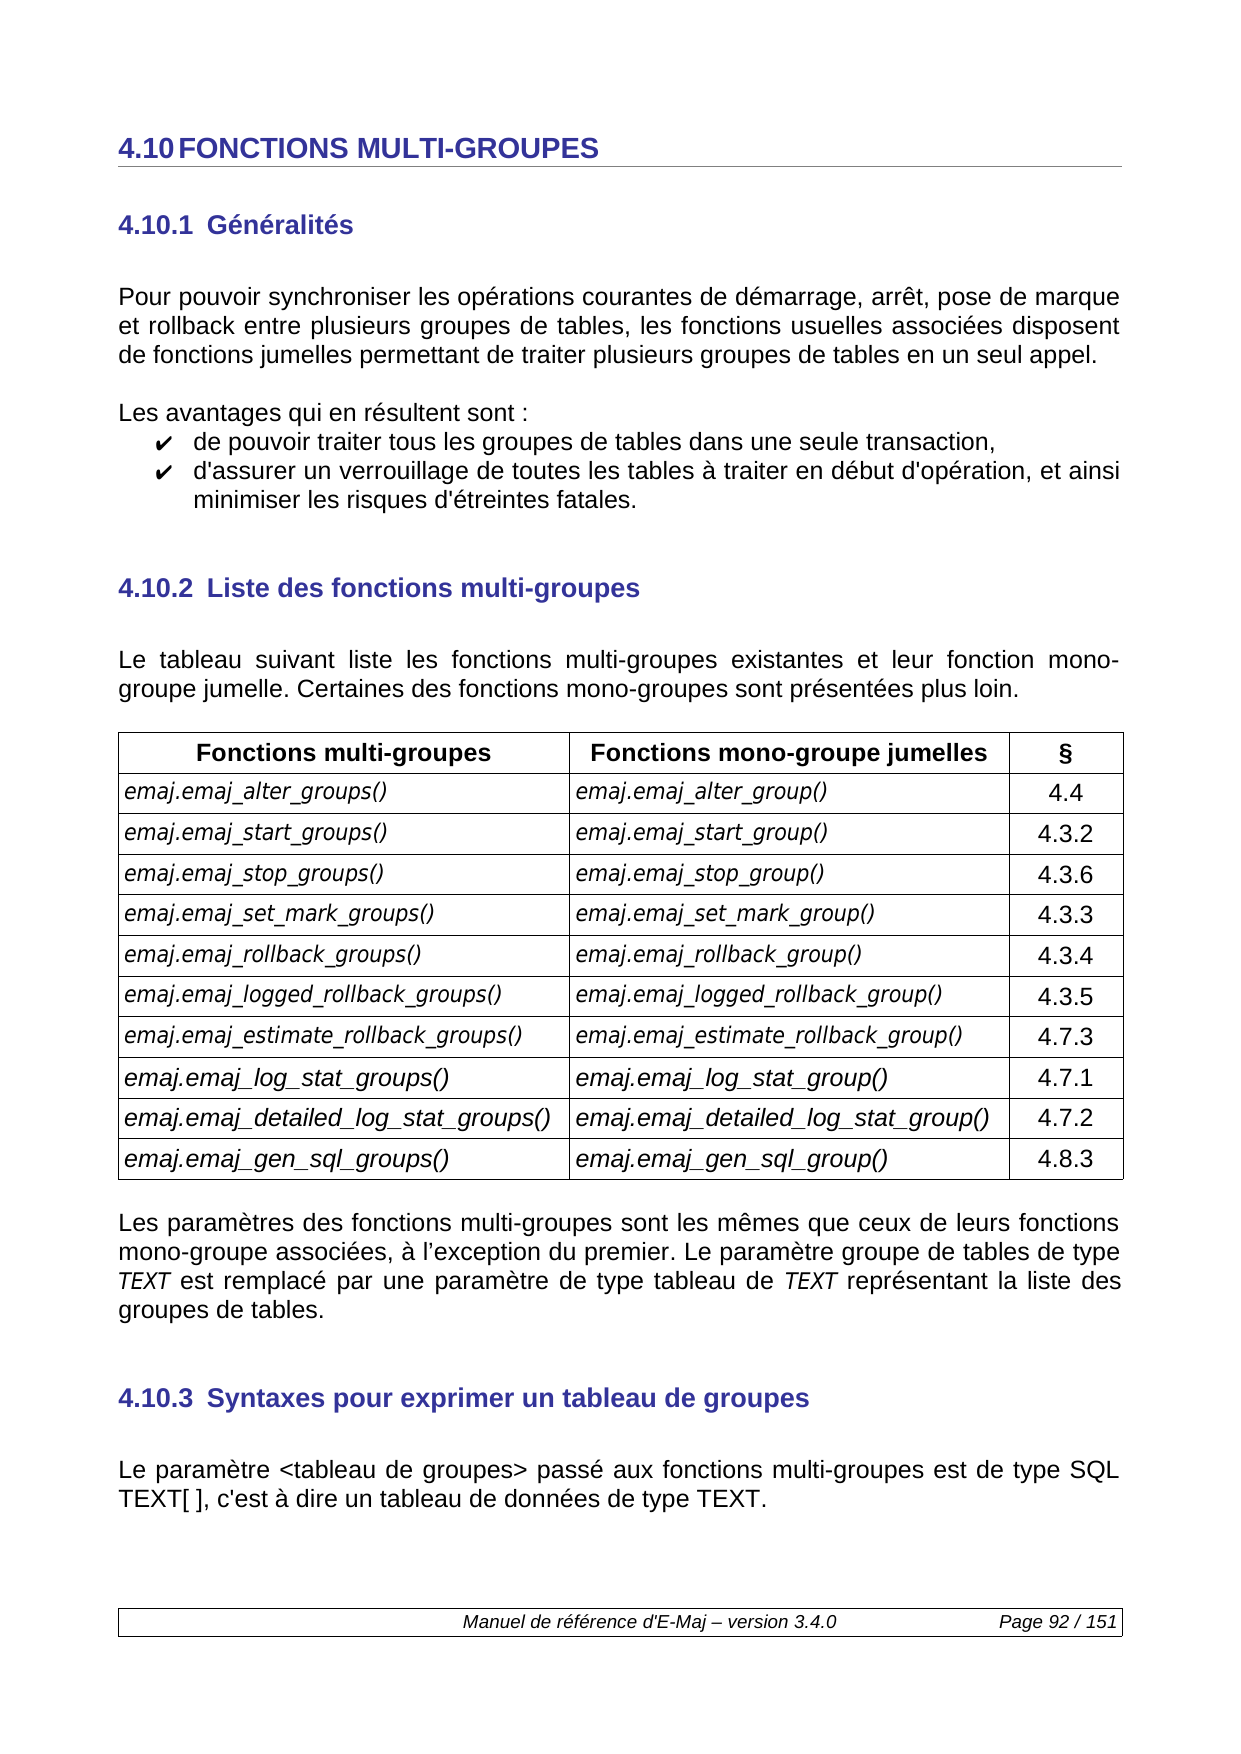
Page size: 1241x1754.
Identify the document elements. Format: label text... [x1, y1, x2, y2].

table_cell emaj.emaj_alter_group() [570, 774, 1009, 813]
subtitle Fonctions multi-groupes [118, 131, 1122, 166]
table_cell emaj.emaj_rollback_groups() [119, 936, 569, 976]
table_cell 4.7.2 [1010, 1099, 1123, 1138]
table_cell emaj.emaj_set_mark_group() [570, 895, 1009, 935]
table_cell 4.3.4 [1010, 936, 1123, 976]
text Les avantages qui en résultent sont : [118, 398, 1122, 427]
table_header § [1010, 733, 1123, 772]
text Le tableau suivant liste les fonctions multi-groupes existantes et leur fonction mono-groupe jumelle. Certaines des fonctions mono-groupes sont présentées plus loin. [118, 645, 1122, 703]
table_cell emaj.emaj_stop_group() [570, 855, 1009, 894]
text Le paramètre <tableau de groupes> passé aux fonctions multi-groupes est de type SQL TEXT[ ], c'est à dire un tableau de données de type TEXT. [118, 1455, 1122, 1513]
table_cell emaj.emaj_stop_groups() [119, 855, 569, 894]
table_cell emaj.emaj_rollback_group() [570, 936, 1009, 976]
table_cell 4.8.3 [1010, 1139, 1123, 1179]
table_header Fonctions mono-groupe jumelles [570, 733, 1009, 772]
table_cell emaj.emaj_estimate_rollback_group() [570, 1017, 1009, 1057]
table_cell emaj.emaj_logged_rollback_groups() [119, 977, 569, 1016]
table_cell 4.7.1 [1010, 1058, 1123, 1097]
table_cell 4.3.2 [1010, 814, 1123, 854]
table_cell emaj.emaj_set_mark_groups() [119, 895, 569, 935]
table_cell emaj.emaj_start_group() [570, 814, 1009, 854]
table_cell emaj.emaj_log_stat_group() [570, 1058, 1009, 1097]
table_cell emaj.emaj_alter_groups() [119, 774, 569, 813]
table_header Fonctions multi-groupes [119, 733, 569, 772]
list d'assurer un verrouillage de toutes les tables à traiter en début d'opération, et ainsi minimiser les risques d'étreintes fatales. [156, 456, 1122, 514]
subtitle Liste des fonctions multi-groupes [118, 572, 1122, 603]
table_cell 4.7.3 [1010, 1017, 1123, 1057]
subtitle Généralités [118, 209, 1122, 240]
table_cell 4.3.6 [1010, 855, 1123, 894]
table_cell emaj.emaj_gen_sql_groups() [119, 1139, 569, 1179]
text Les paramètres des fonctions multi-groupes sont les mêmes que ceux de leurs fonctions mono-groupe associées, à l’exception du premier. Le paramètre groupe de tables de type TEXT est remplacé par une paramètre de type tableau de TEXT représentant la liste des groupes de tables. [118, 1208, 1122, 1324]
table_cell 4.4 [1010, 774, 1123, 813]
subtitle Syntaxes pour exprimer un tableau de groupes [118, 1382, 1122, 1413]
table_cell emaj.emaj_start_groups() [119, 814, 569, 854]
table_cell emaj.emaj_gen_sql_group() [570, 1139, 1009, 1179]
table_cell emaj.emaj_logged_rollback_group() [570, 977, 1009, 1016]
table_cell 4.3.3 [1010, 895, 1123, 935]
table_cell emaj.emaj_log_stat_groups() [119, 1058, 569, 1097]
table_cell emaj.emaj_detailed_log_stat_group() [570, 1099, 1009, 1138]
table_cell emaj.emaj_estimate_rollback_groups() [119, 1017, 569, 1057]
list de pouvoir traiter tous les groupes de tables dans une seule transaction, [156, 427, 1122, 456]
table_cell 4.3.5 [1010, 977, 1123, 1016]
text Pour pouvoir synchroniser les opérations courantes de démarrage, arrêt, pose de marque et rollback entre plusieurs groupes de tables, les fonctions usuelles associées disposent de fonctions jumelles permettant de traiter plusieurs groupes de tables en un seul appel. [118, 281, 1122, 369]
table_cell emaj.emaj_detailed_log_stat_groups() [119, 1099, 569, 1138]
